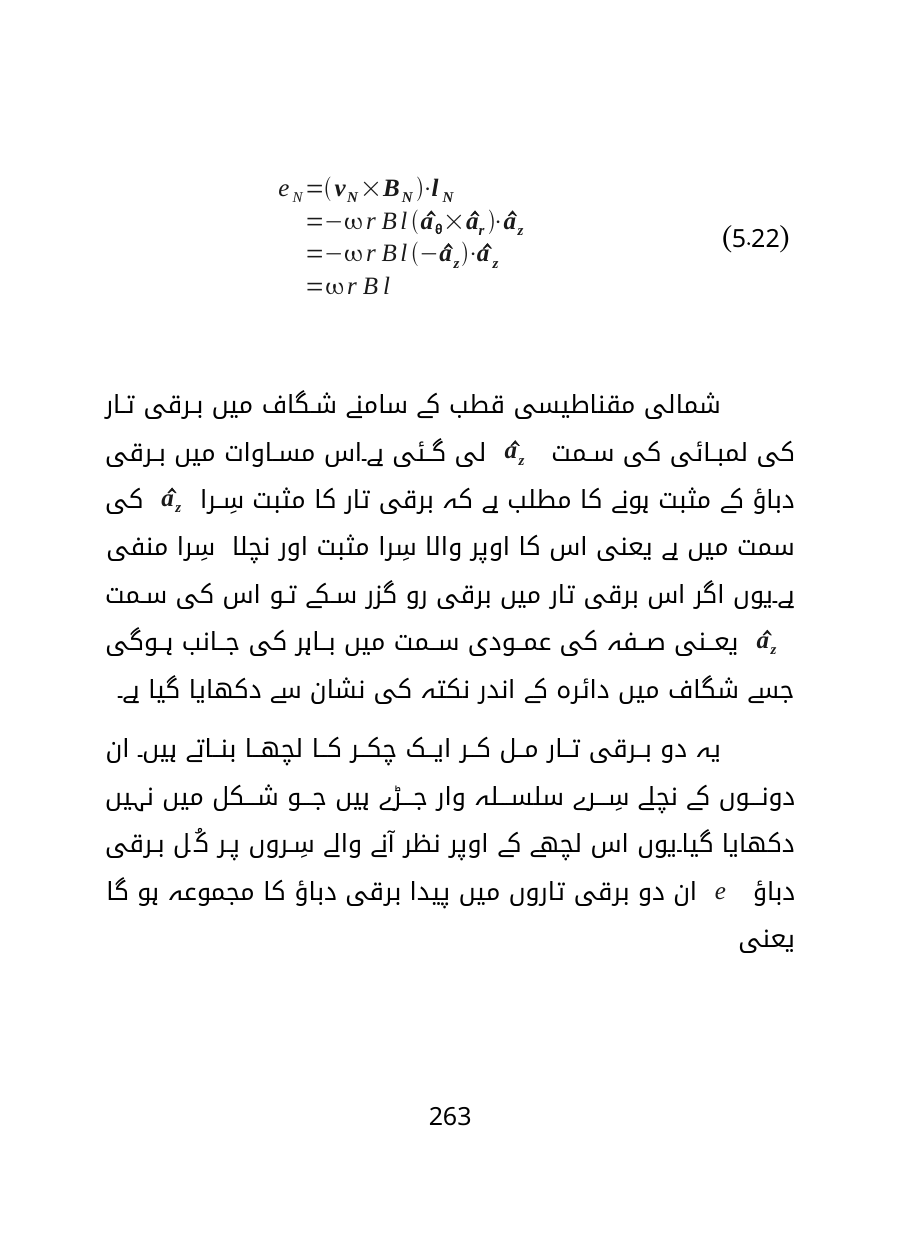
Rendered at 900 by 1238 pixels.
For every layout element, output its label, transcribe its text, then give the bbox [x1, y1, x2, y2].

text یہ دو برقی تار مل کر ایک چکر کا لچھا بناتے ہیں۔ ان دونوں کے نچلے سِرے سلسلہ وار جڑے ہیں جو شکل میں نہیں دکھایا گیا۔یوں اس لچھے کے اوپر نظر آنے والے سِروں پر کُل برقی دباؤ ان دو برقی تاروں میں پیدا برقی دباؤ کا مجموعہ ہو گا یعنی [105, 726, 795, 963]
text شمالی مقناطیسی قطب کے سامنے شگاف میں برقی تار کی لمبائی کی سمت لی گئی ہے۔اس مساوات میں برقی دباؤ کے مثبت ہونے کا مطلب ہے کہ برقی تار کا مثبت سِراکی سمت میں ہے یعنی اس کا اوپر والا سِرا مثبت اور نچلا سِرا منفی ہے۔یوں اگر اس برقی تار میں برقی رو گزر سکے تو اس کی سمت یعنی صفہ کی عمودی سمت میں باہر کی جانب ہوگی جسے شگاف میں دائرہ کے اندر نکتہ کی نشان سے دکھایا گیا ہے۔ [105, 382, 795, 713]
table_header [105, 169, 705, 322]
table_header (5.22) [705, 169, 795, 322]
